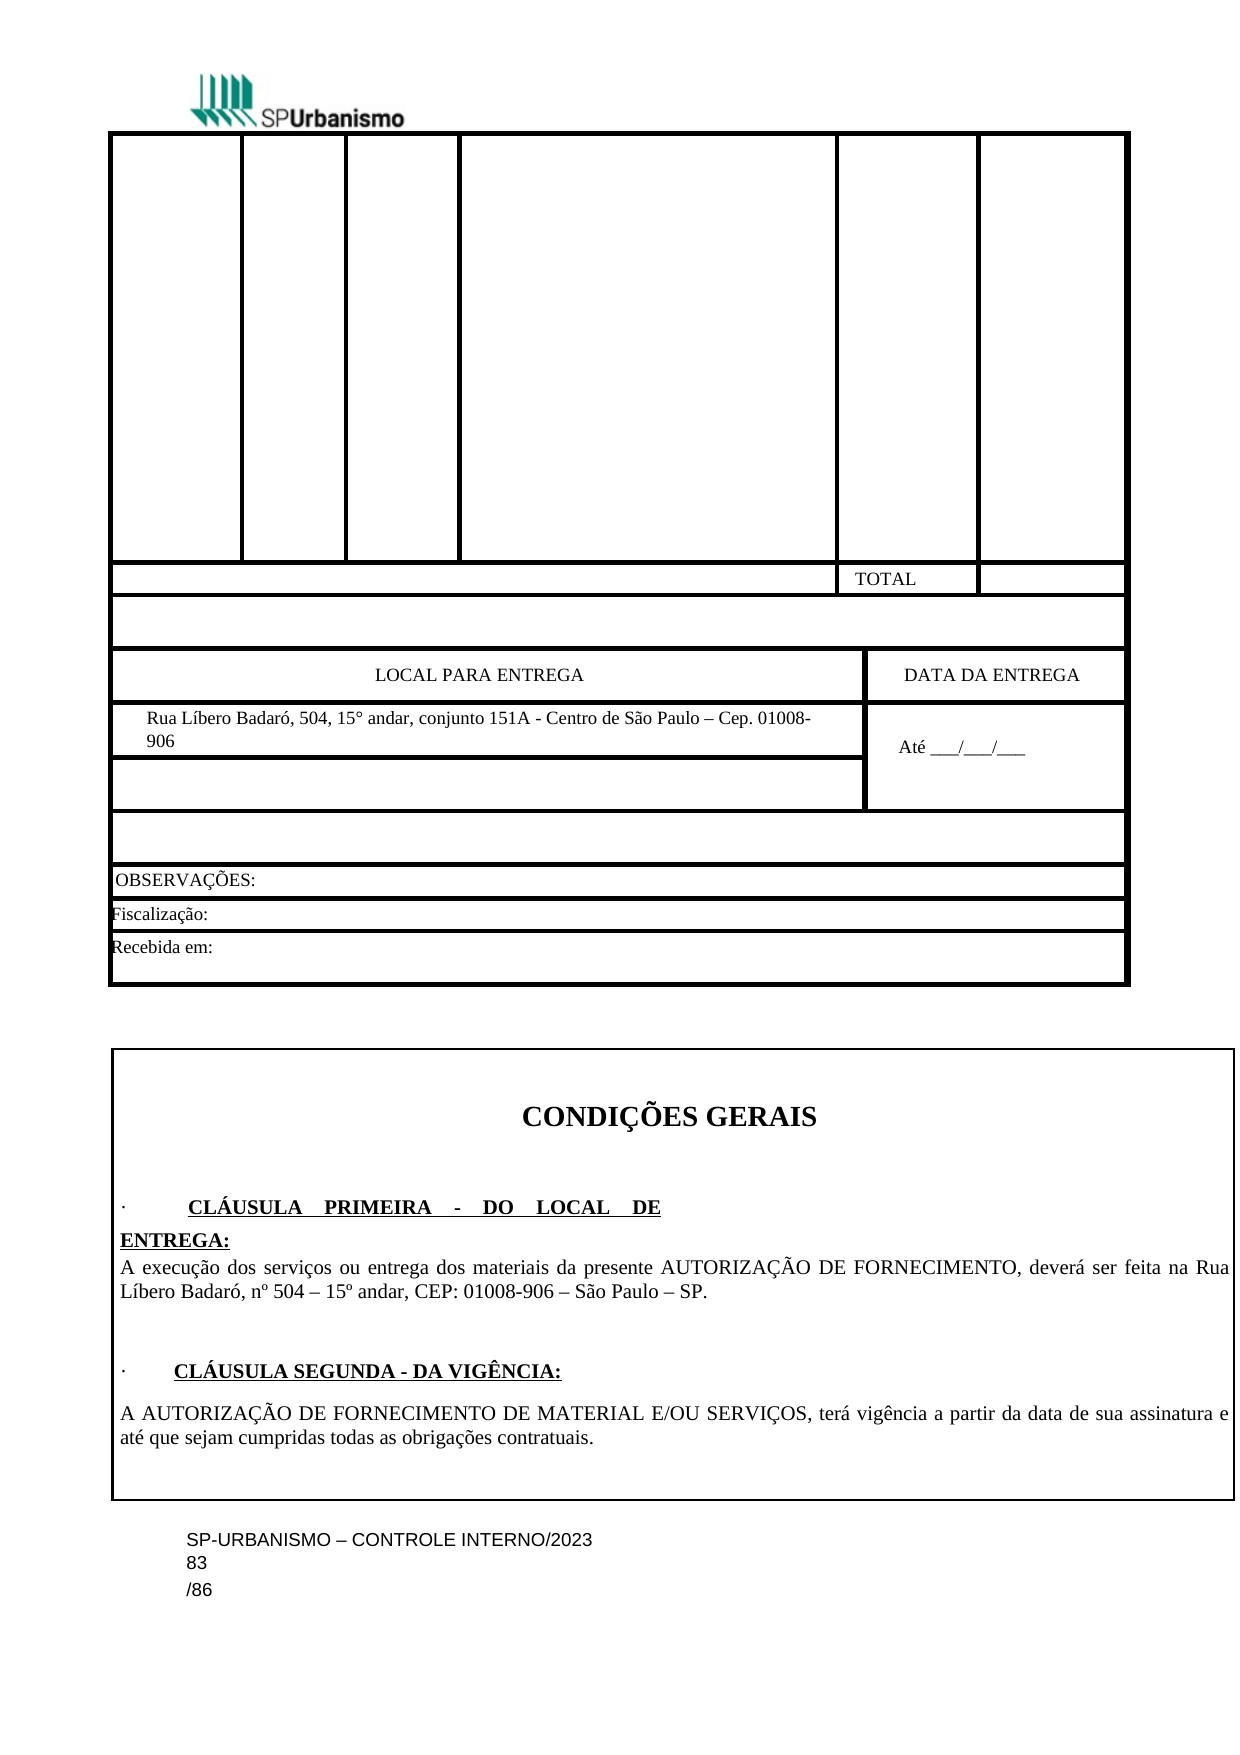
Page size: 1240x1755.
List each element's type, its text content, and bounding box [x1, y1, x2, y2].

table_header CONDIÇÕES GERAIS · CLÁUSULA PRIMEIRA - DO LOCAL DE ENTREGA: A execução dos serviços ou entrega dos materiais da presente AUTORIZAÇÃO DE FORNECIMENTO, deverá ser feita na Rua Líbero Badaró, nº 504 – 15º andar, CEP: 01008-906 – São Paulo – SP. · CLÁUSULA SEGUNDA - DA VIGÊNCIA: A AUTORIZAÇÃO DE FORNECIMENTO DE MATERIAL E/OU SERVIÇOS, terá vigência a partir da data de sua assinatura e até que sejam cumpridas todas as obrigações contratuais. [114, 1050, 1233, 1499]
table_cell TOTAL [839, 565, 976, 592]
table_cell [981, 565, 1124, 592]
table_cell [113, 136, 240, 560]
table_cell Fiscalização: [113, 901, 837, 928]
table_cell Recebida em: [113, 933, 837, 982]
table_cell Até ___/___/___ [868, 705, 1124, 809]
table_cell [113, 565, 835, 592]
table_cell [981, 136, 1124, 560]
table_cell [837, 901, 1124, 928]
table_cell [837, 760, 862, 809]
table_cell OBSERVAÇÕES: [113, 867, 837, 896]
table_cell [462, 136, 835, 560]
table_cell [837, 933, 1124, 982]
table_cell [837, 813, 1124, 862]
table_cell [837, 867, 1124, 896]
table_cell [348, 136, 457, 560]
table_cell [837, 705, 862, 755]
table_cell [837, 651, 862, 700]
table_cell [244, 136, 344, 560]
table_cell Rua Líbero Badaró, 504, 15° andar, conjunto 151A - Centro de São Paulo – Cep. 01008-906 [113, 705, 837, 755]
table_cell [837, 597, 1124, 646]
table_cell [113, 597, 837, 646]
table_cell DATA DA ENTREGA [868, 651, 1124, 700]
table_cell [113, 760, 837, 809]
table_cell [839, 136, 976, 560]
table_cell LOCAL PARA ENTREGA [113, 651, 837, 700]
table_cell [113, 813, 837, 862]
